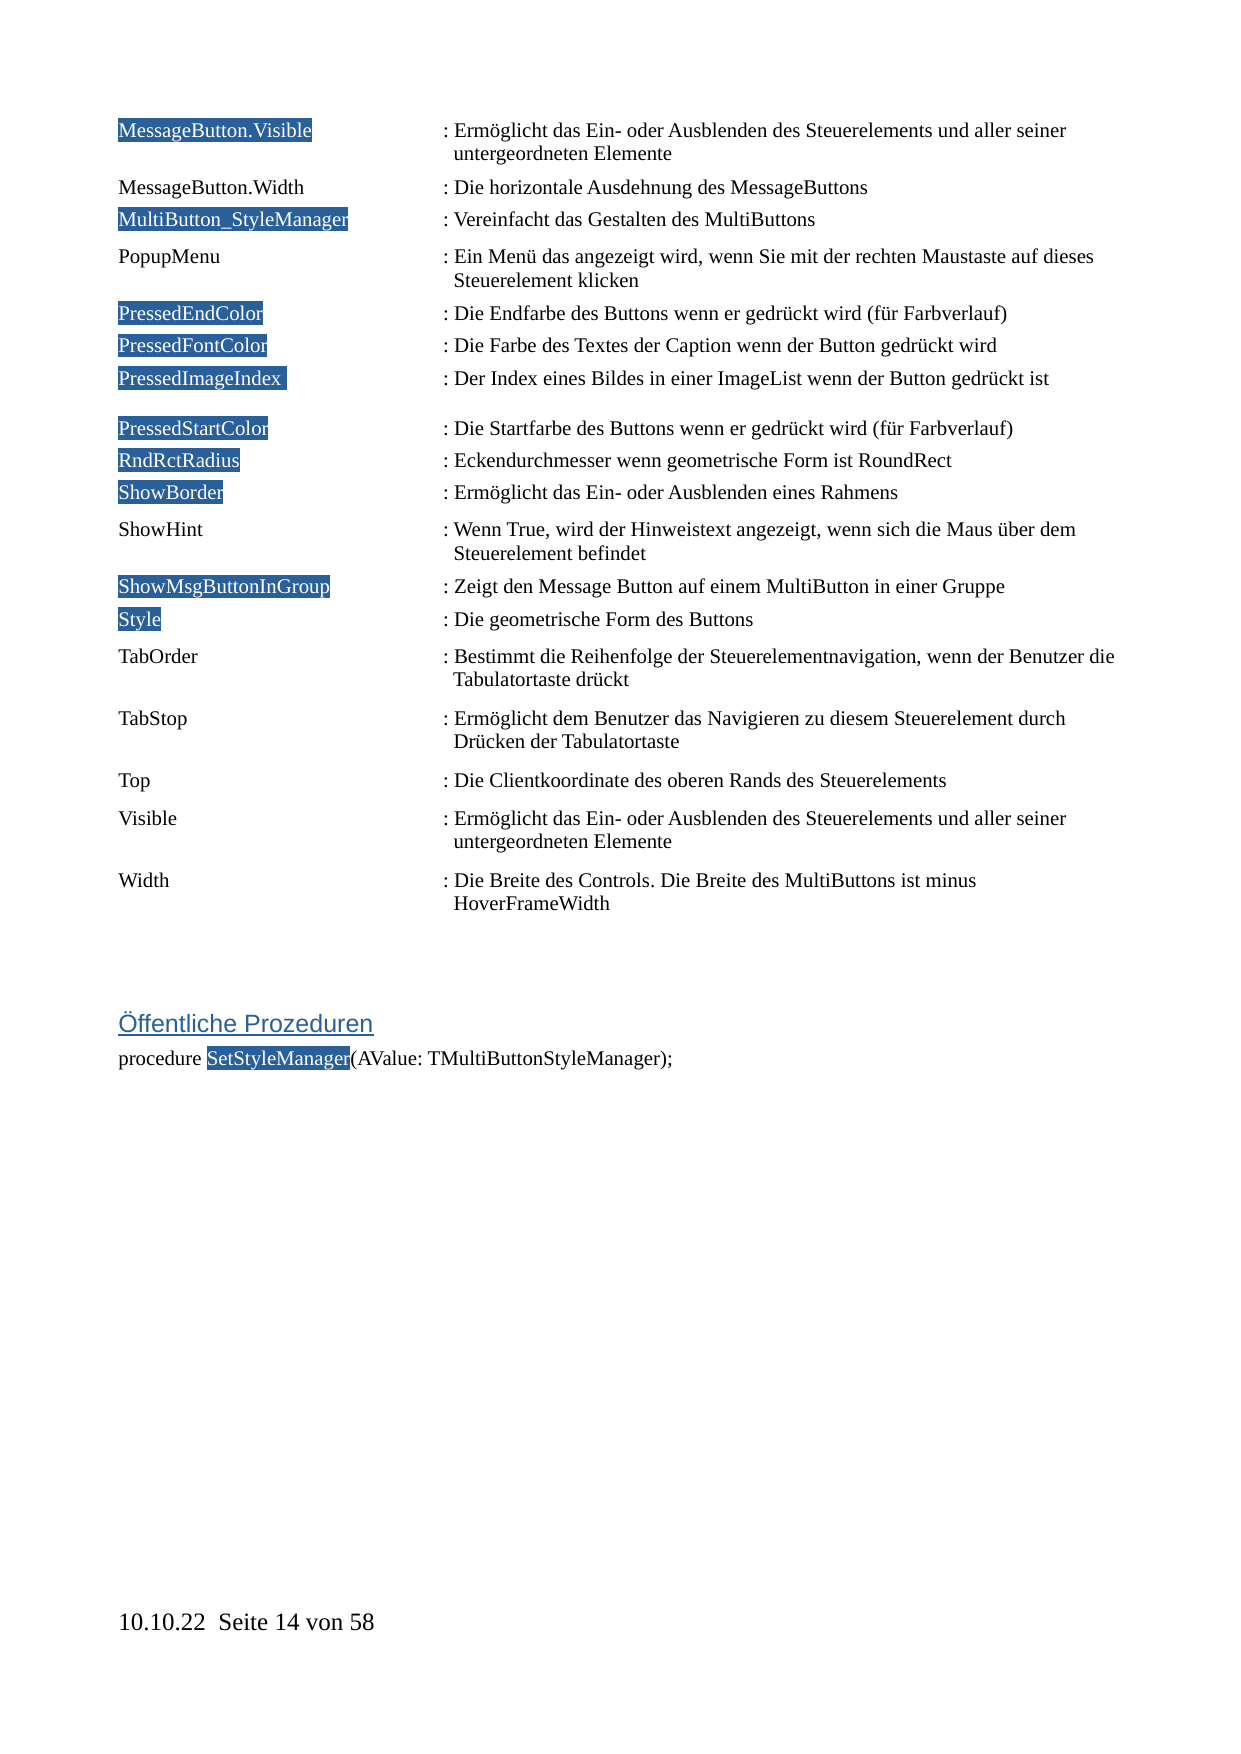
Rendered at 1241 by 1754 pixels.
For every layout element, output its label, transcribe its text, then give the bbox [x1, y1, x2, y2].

text procedure SetStyleManager(AValue: TMultiButtonStyleManager); [118, 1051, 1122, 1069]
text ShowBorder : Ermöglicht das Ein- oder Ausblenden eines Rahmens [118, 486, 1122, 503]
text Visible : Ermöglicht das Ein- oder Ausblenden des Steuerelements und aller seiner untergeordneten Elemente [118, 806, 1122, 854]
text ShowMsgButtonInGroup : Zeigt den Message Button auf einem MultiButton in einer Gruppe [118, 580, 1122, 597]
text PressedEndColor : Die Endfarbe des Buttons wenn er gedrückt wird (für Farbverlauf) [118, 306, 1122, 324]
text MessageButton.Visible : Ermöglicht das Ein- oder Ausblenden des Steuerelements und aller seiner untergeordneten Elemente [118, 118, 1122, 165]
text PopupMenu : Ein Menü das angezeigt wird, wenn Sie mit der rechten Maustaste auf dieses Steuerelement klicken [118, 244, 1122, 292]
text Width : Die Breite des Controls. Die Breite des MultiButtons ist minus HoverFrameWidth [118, 868, 1122, 916]
text TabOrder : Bestimmt die Reihenfolge der Steuerelementnavigation, wenn der Benutzer die Tabulatortaste drückt [118, 644, 1122, 692]
text PressedImageIndex : Der Index eines Bildes in einer ImageList wenn der Button gedrückt ist [118, 371, 1122, 406]
text TabStop : Ermöglicht dem Benutzer das Navigieren zu diesem Steuerelement durch Drücken der Tabulatortaste [118, 706, 1122, 753]
text RndRctRadius : Eckendurchmesser wenn geometrische Form ist RoundRect [118, 453, 1122, 471]
text MultiButton_StyleManager : Vereinfacht das Gestalten des MultiButtons [118, 212, 1122, 230]
text MessageButton.Width : Die horizontale Ausdehnung des MessageButtons [118, 180, 1122, 198]
subtitle Öffentliche Prozeduren [118, 1009, 1122, 1039]
text ShowHint : Wenn True, wird der Hinweistext angezeigt, wenn sich die Maus über dem Steuerelement befindet [118, 518, 1122, 565]
text Style : Die geometrische Form des Buttons [118, 612, 1122, 630]
text Top : Die Clientkoordinate des oberen Rands des Steuerelements [118, 768, 1122, 792]
text PressedFontColor : Die Farbe des Textes der Caption wenn der Button gedrückt wird [118, 339, 1122, 356]
text PressedStartColor : Die Startfarbe des Buttons wenn er gedrückt wird (für Farbverlauf) [118, 421, 1122, 439]
